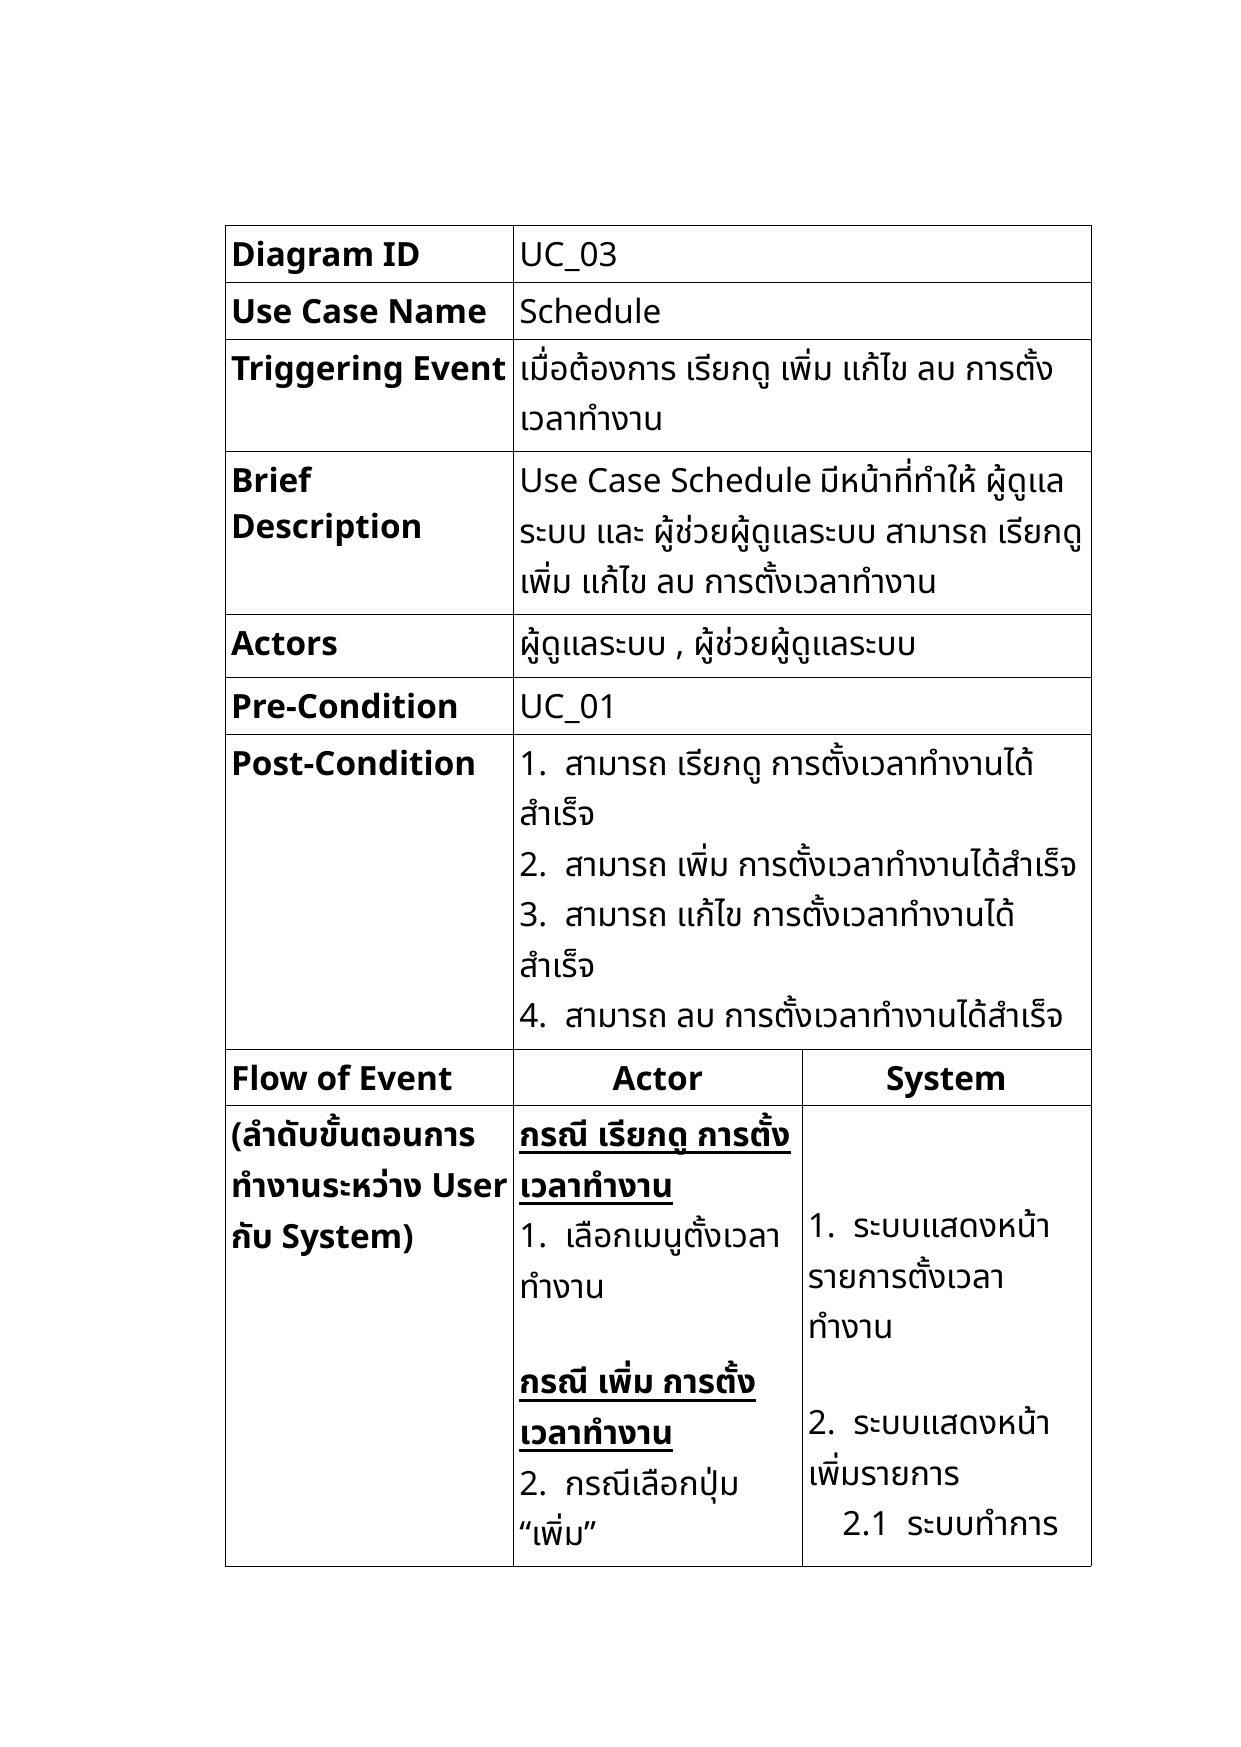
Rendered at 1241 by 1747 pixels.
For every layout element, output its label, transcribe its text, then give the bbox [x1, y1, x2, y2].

table_cell Triggering Event [226, 340, 513, 451]
table_cell กรณี เรียกดู การตั้งเวลาทำงาน 1. เลือกเมนูตั้งเวลาทำงาน กรณี เพิ่ม การตั้งเวลาทำงาน 2. กรณีเลือกปุ่ม “เพิ่ม” [514, 1106, 802, 1566]
table_cell System [803, 1050, 1091, 1105]
table_cell Brief Description [226, 452, 513, 614]
table_header UC_03 [514, 226, 1091, 282]
table_cell UC_01 [514, 678, 1091, 733]
table_cell Use Case Name [226, 283, 513, 339]
table_cell Actors [226, 615, 513, 677]
table_cell เมื่อต้องการ เรียกดู เพิ่ม แก้ไข ลบ การตั้งเวลาทำงาน [514, 340, 1091, 451]
table_cell Flow of Event [226, 1050, 513, 1105]
table_cell (ลำดับขั้นตอนการ ทำงานระหว่าง User กับ System) [226, 1106, 513, 1566]
table_cell Schedule [514, 283, 1091, 339]
table_header Diagram ID [226, 226, 513, 282]
table_cell 1. ระบบแสดงหน้ารายการตั้งเวลาทำงาน 2. ระบบแสดงหน้าเพิ่มรายการ 2.1 ระบบทำการ [803, 1106, 1091, 1566]
table_cell Actor [514, 1050, 802, 1105]
table_cell ผู้ดูแลระบบ , ผู้ช่วยผู้ดูแลระบบ [514, 615, 1091, 677]
table_cell Pre-Condition [226, 678, 513, 733]
table_cell 1. สามารถ เรียกดู การตั้งเวลาทำงานได้สำเร็จ 2. สามารถ เพิ่ม การตั้งเวลาทำงานได้สำเร็จ 3. สามารถ แก้ไข การตั้งเวลาทำงานได้สำเร็จ 4. สามารถ ลบ การตั้งเวลาทำงานได้สำเร็จ [514, 735, 1091, 1048]
table_cell Use Case Scheduleมีหน้าที่ทำให้ ผู้ดูแลระบบ และ ผู้ช่วยผู้ดูแลระบบ สามารถ เรียกดู เพิ่ม แก้ไข ลบ การตั้งเวลาทำงาน [514, 452, 1091, 614]
table_cell Post-Condition [226, 735, 513, 1048]
